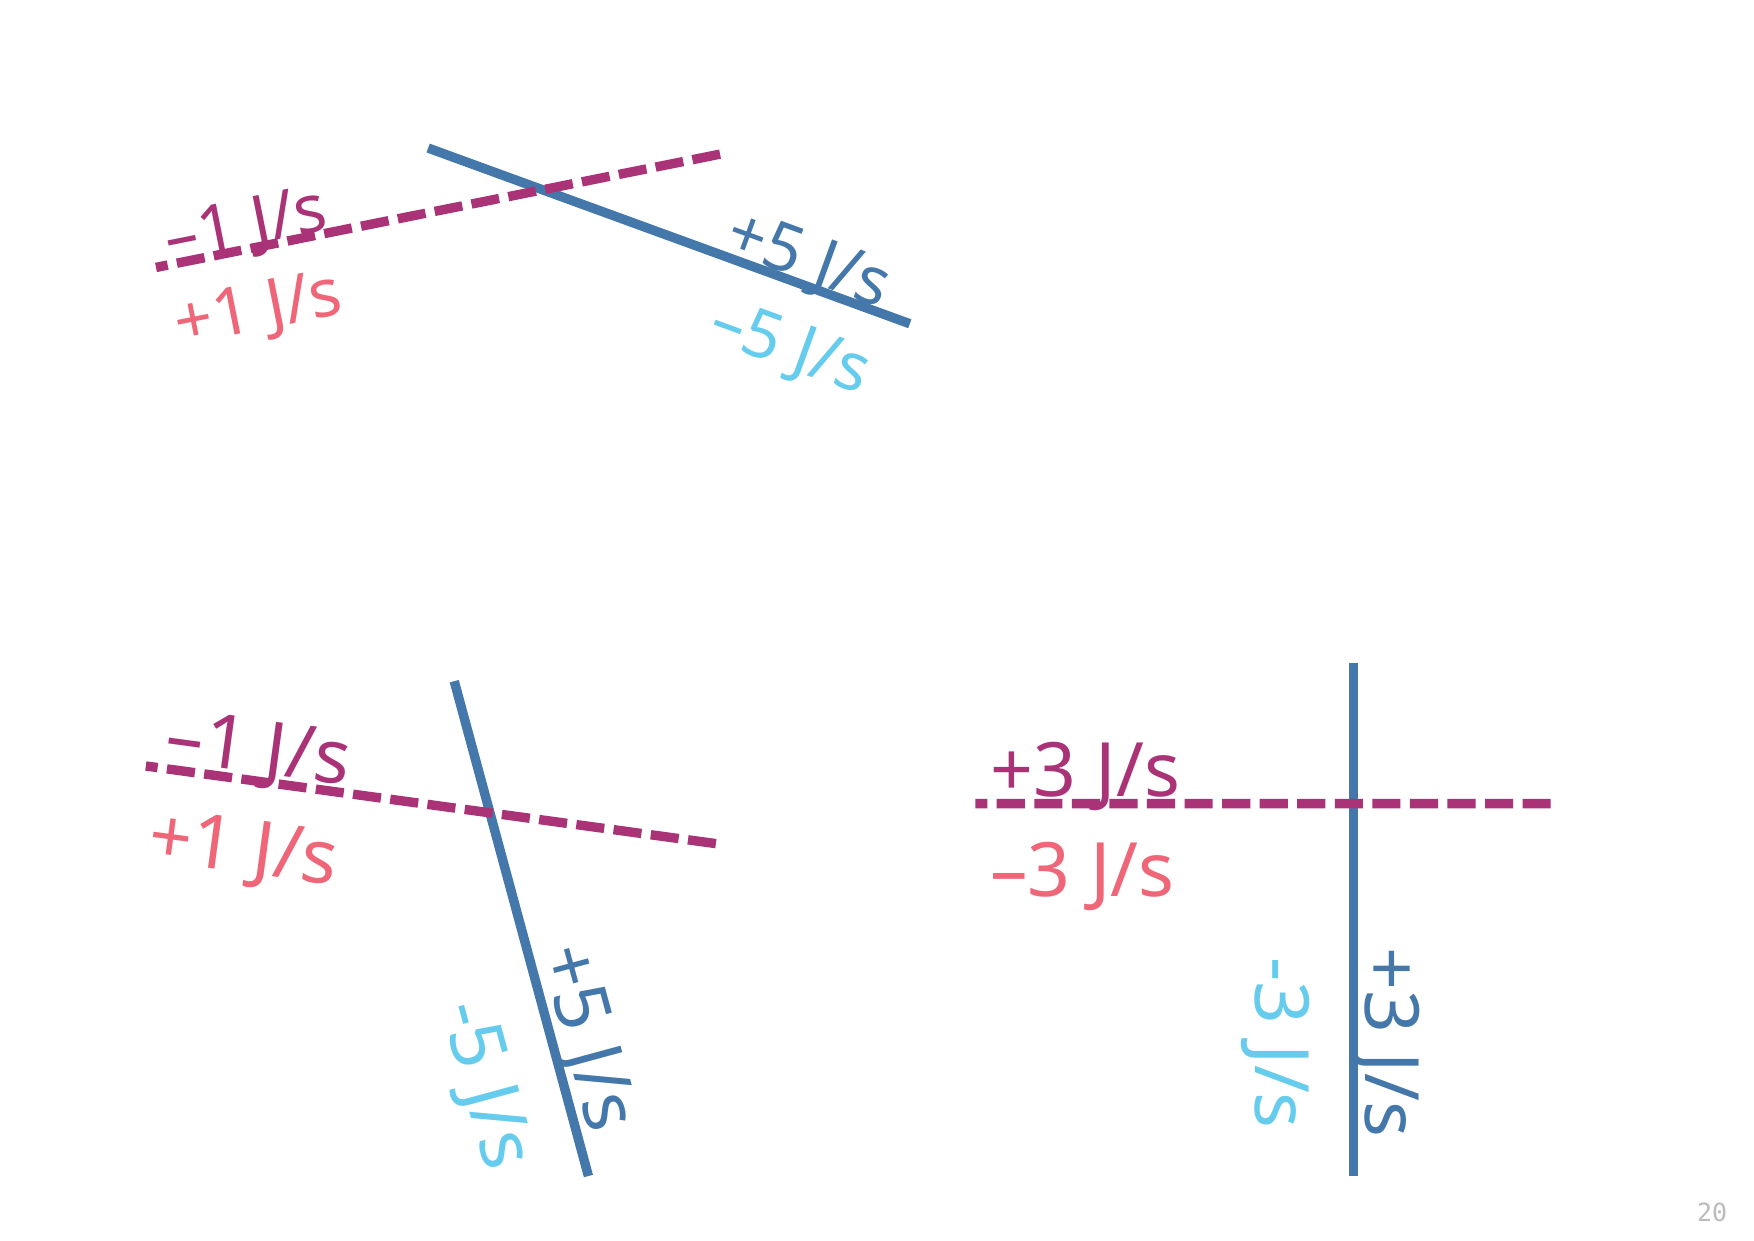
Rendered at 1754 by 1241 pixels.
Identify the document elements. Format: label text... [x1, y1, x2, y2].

text_box [654, 156, 685, 172]
text_box [975, 799, 988, 808]
text_box [575, 819, 605, 834]
text_box [470, 193, 501, 209]
text_box [996, 799, 1025, 808]
text_box -5 J/s [432, 959, 575, 1189]
text_box [650, 830, 680, 844]
text_box [166, 764, 196, 778]
text_box [426, 799, 457, 813]
text_box +5 J/s [707, 171, 934, 321]
text_box [687, 835, 717, 849]
text_box [433, 201, 464, 217]
text_box [1184, 798, 1213, 809]
text_box [396, 208, 427, 224]
text_box [156, 265, 169, 270]
text_box [507, 186, 537, 202]
text_box +5 J/s [534, 914, 683, 1164]
text_box [1109, 799, 1138, 808]
text_box [544, 179, 574, 194]
text_box +3 J/s [975, 708, 1210, 799]
text_box –1 J/s [148, 671, 385, 792]
text_box –1 J/s [139, 143, 377, 268]
text_box [203, 769, 233, 783]
text_box [612, 825, 643, 839]
text_box +1 J/s [149, 225, 395, 352]
text_box [464, 804, 494, 818]
text_box +3 J/s [1363, 932, 1453, 1167]
text_box +1 J/s [131, 771, 376, 892]
text_box -3 J/s [1253, 942, 1344, 1157]
text_box [1297, 798, 1326, 809]
text_box [352, 789, 382, 803]
text_box [177, 258, 206, 266]
text_box [287, 236, 316, 243]
text_box [538, 814, 568, 829]
text_box [1222, 798, 1251, 809]
text_box [1034, 799, 1063, 808]
text_box [691, 149, 722, 165]
text_box [240, 774, 268, 786]
text_box [324, 228, 353, 236]
text_box [1485, 798, 1514, 809]
text_box [1259, 798, 1288, 809]
text_box [361, 216, 390, 229]
text_box [268, 243, 279, 247]
text_box [1447, 798, 1476, 809]
text_box –3 J/s [975, 808, 1210, 899]
text_box –5 J/s [679, 256, 902, 411]
text_box [1334, 798, 1363, 809]
text_box [501, 809, 531, 823]
text_box [1372, 798, 1401, 809]
text_box [581, 171, 611, 187]
text_box [389, 794, 419, 808]
text_box [617, 164, 648, 180]
text_box [1071, 799, 1101, 808]
text_box [145, 761, 159, 772]
text_box [315, 784, 345, 798]
text_box [213, 251, 242, 258]
text_box [1522, 798, 1551, 809]
text_box [1409, 798, 1439, 809]
text_box [250, 246, 262, 251]
text_box [1146, 799, 1176, 808]
text_box [277, 779, 308, 793]
